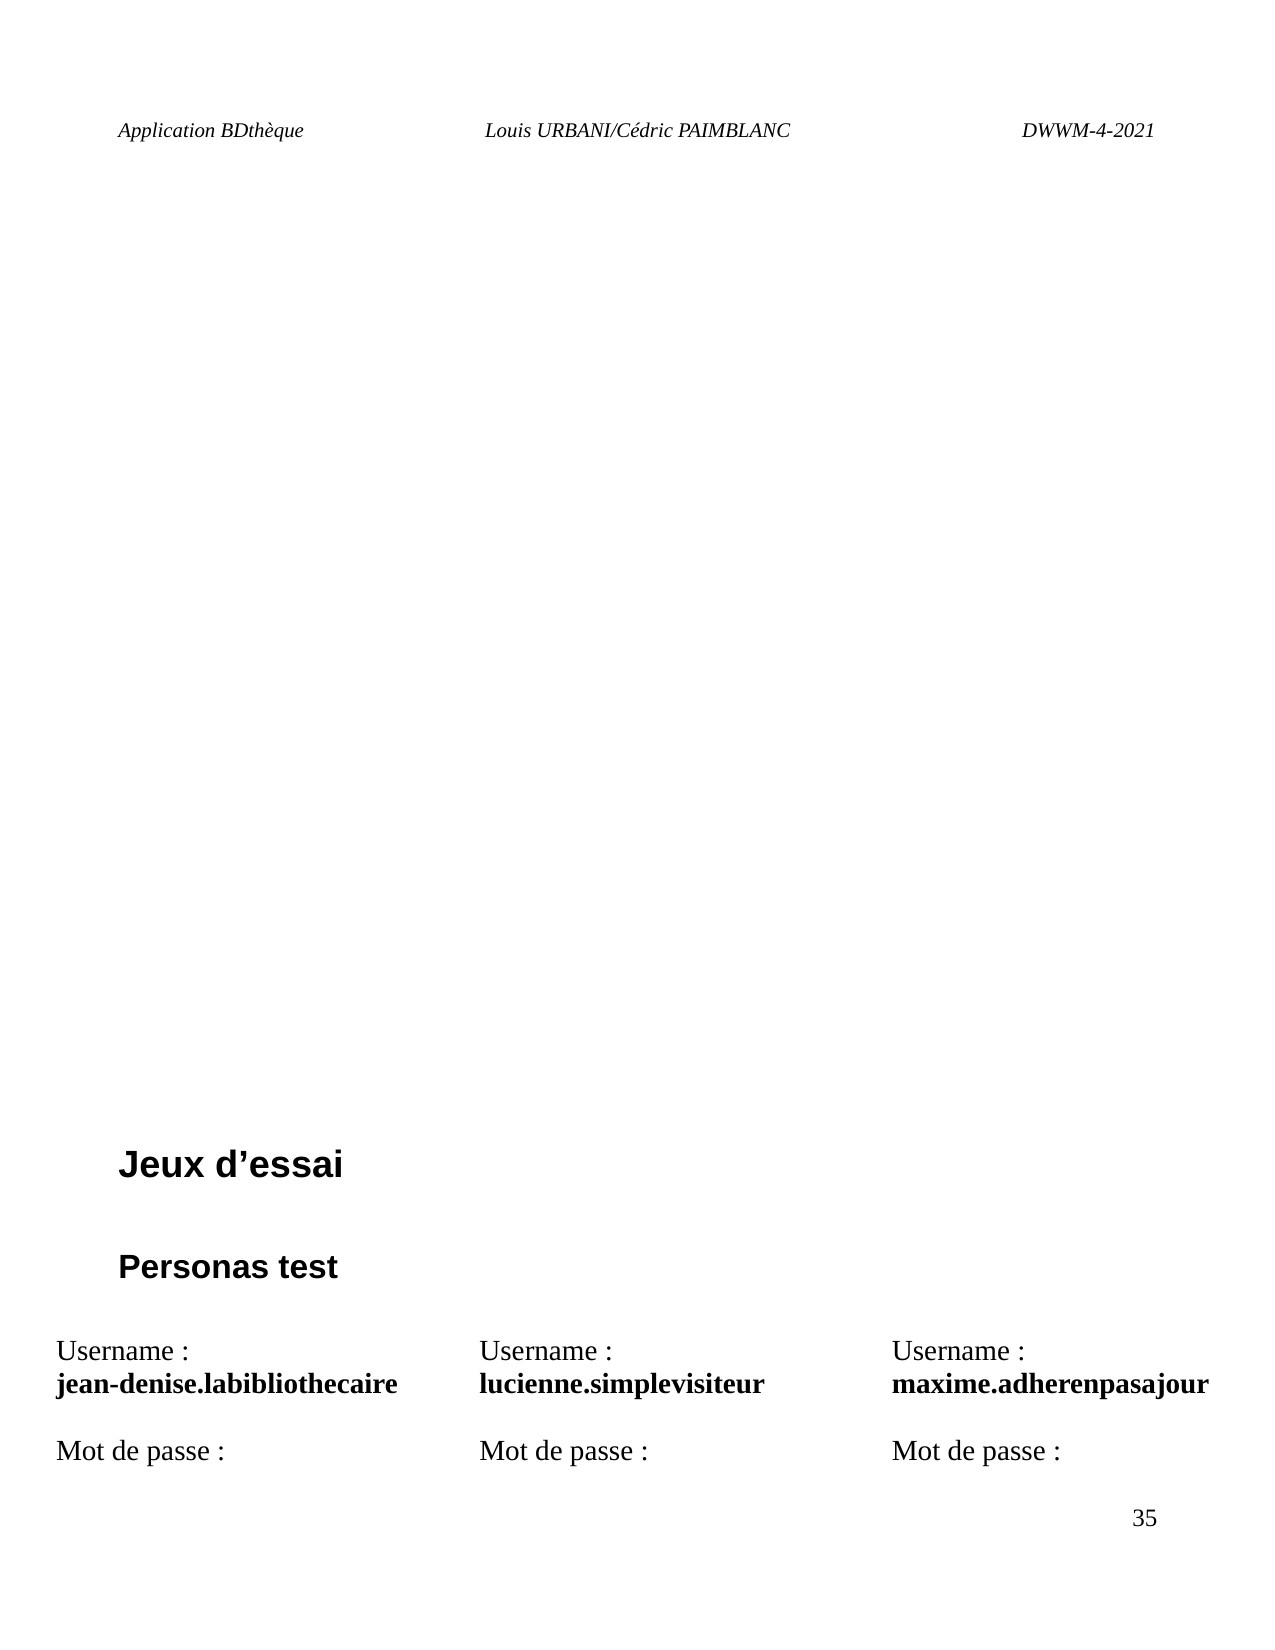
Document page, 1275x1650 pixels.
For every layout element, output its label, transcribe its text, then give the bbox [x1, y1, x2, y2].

table_header k [414, 1327, 473, 1474]
table_header Username : lucienne.simplevisiteur Mot de passe : [474, 1327, 828, 1474]
subtitle Personas test [118, 1247, 1157, 1286]
subtitle Jeux d’essai [118, 1142, 1157, 1185]
table_header Username : jean-denise.labibliothecaire Mot de passe : [50, 1327, 414, 1474]
table_header Username : maxime.adherenpasajour Mot de passe : [886, 1327, 1237, 1474]
table_header [828, 1327, 886, 1474]
